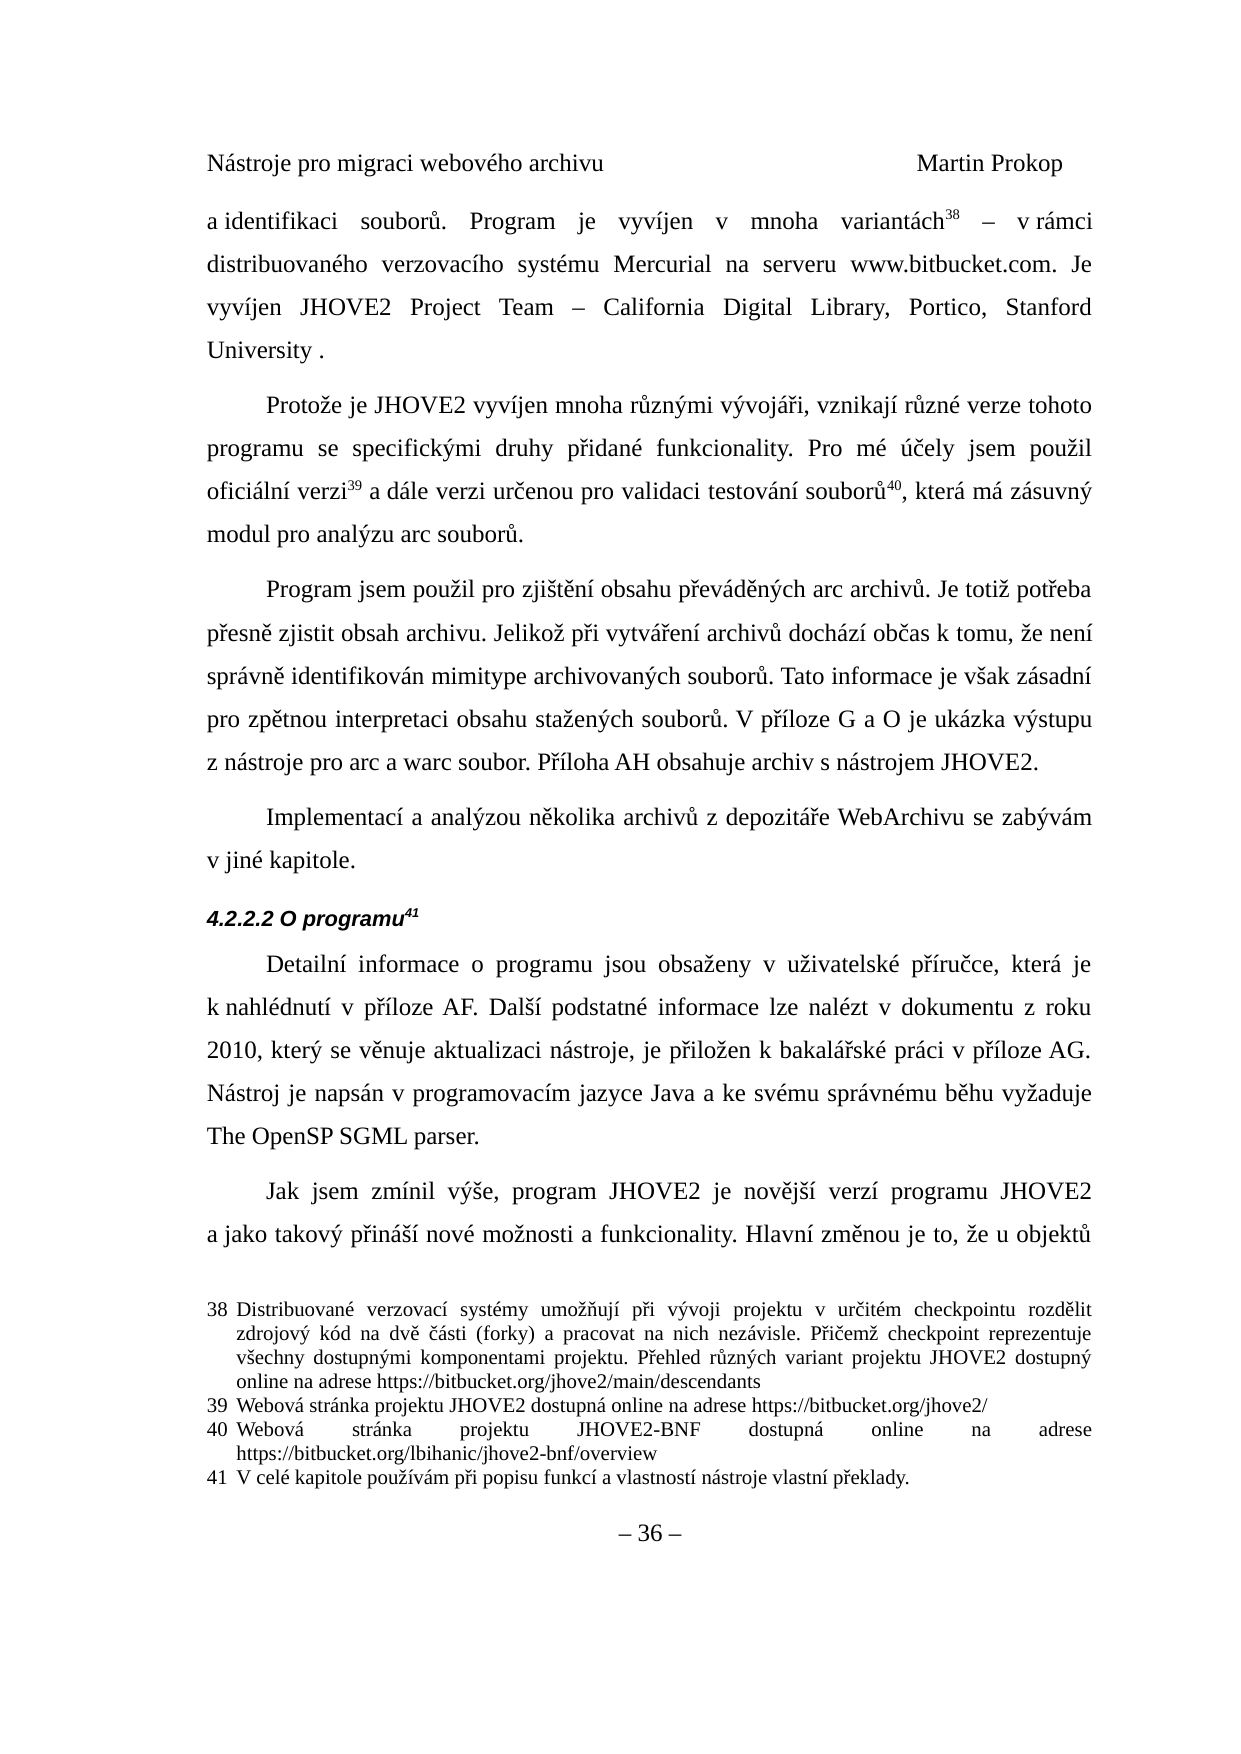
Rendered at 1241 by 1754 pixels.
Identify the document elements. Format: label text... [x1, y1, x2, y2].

text Program jsem použil pro zjištění obsahu převáděných arc archivů. Je totiž potřeba přesně zjistit obsah archivu. Jelikož při vytváření archivů dochází občas k tomu, že není správně identifikován mimitype archivovaných souborů. Tato informace je však zásadní pro zpětnou interpretaci obsahu stažených souborů. V příloze G a O je ukázka výstupu z nástroje pro arc a warc soubor. Příloha AH obsahuje archiv s nástrojem JHOVE2. [207, 574, 1093, 776]
text Webová stránka projektu JHOVE2-BNF dostupná online na adrese https://bitbucket.org/lbihanic/jhove2-bnf/overview [207, 1417, 1093, 1465]
text Detailní informace o programu jsou obsaženy v uživatelské příručce, která je k nahlédnutí v příloze AF. Další podstatné informace lze nalézt v dokumentu z roku 2010, který se věnuje aktualizaci nástroje, je přiložen k bakalářské práci v příloze AG. Nástroj je napsán v programovacím jazyce Java a ke svému správnému běhu vyžaduje The OpenSP SGML parser. [207, 949, 1093, 1150]
text Webová stránka projektu JHOVE2 dostupná online na adrese https://bitbucket.org/jhove2/ [207, 1393, 1093, 1417]
subtitle 4.2.2.2 O programu [207, 906, 1093, 931]
text Implementací a analýzou několika archivů z depozitáře WebArchivu se zabývám v jiné kapitole. [207, 802, 1093, 874]
text Protože je JHOVE2 vyvíjen mnoha různými vývojáři, vznikají různé verze tohoto programu se specifickými druhy přidané funkcionality. Pro mé účely jsem použil oficiální verzi a dále verzi určenou pro validaci testování souborů, která má zásuvný modul pro analýzu arc souborů. [207, 390, 1093, 548]
text a identifikaci souborů. Program je vyvíjen v mnoha variantách – v rámci distribuovaného verzovacího systému Mercurial na serveru www.bitbucket.com. Je vyvíjen JHOVE2 Project Team – California Digital Library, Portico, Stanford University . [207, 206, 1093, 364]
text V celé kapitole používám při popisu funkcí a vlastností nástroje vlastní překlady. [207, 1465, 1093, 1489]
text Jak jsem zmínil výše, program JHOVE2 je novější verzí programu JHOVE2 a jako takový přináší nové možnosti a funkcionality. Hlavní změnou je to, že u objektů [207, 1176, 1093, 1248]
text Distribuované verzovací systémy umožňují při vývoji projektu v určitém checkpointu rozdělit zdrojový kód na dvě části (forky) a pracovat na nich nezávisle. Přičemž checkpoint reprezentuje všechny dostupnými komponentami projektu. Přehled různých variant projektu JHOVE2 dostupný online na adrese https://bitbucket.org/jhove2/main/descendants [207, 1297, 1093, 1393]
